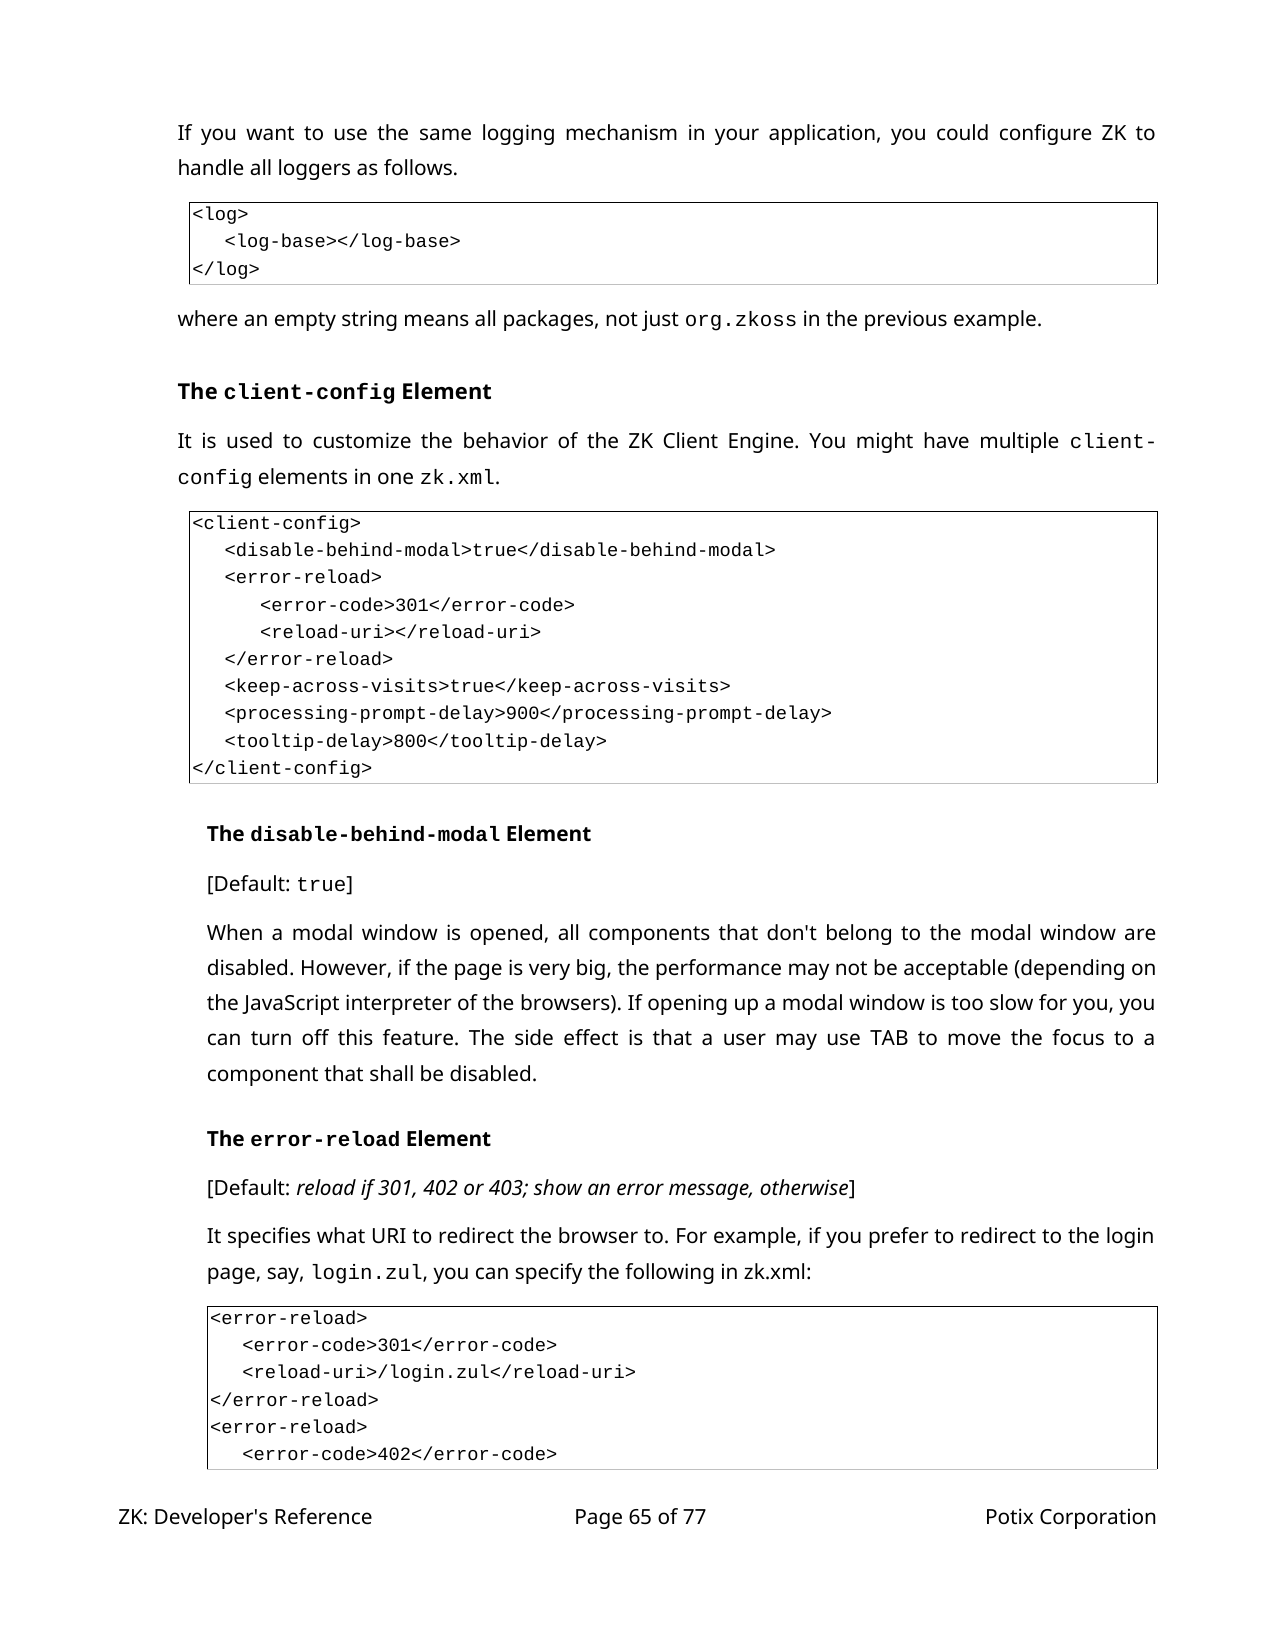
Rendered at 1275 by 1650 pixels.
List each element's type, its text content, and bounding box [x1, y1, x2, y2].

text <tooltip-delay>800</tooltip-delay> [190, 728, 1157, 753]
text <log-base></log-base> [190, 229, 1157, 254]
subtitle The client-config Element [177, 376, 1157, 406]
text <error-reload> [208, 1415, 1157, 1439]
subtitle The disable-behind-modal Element [207, 819, 1157, 848]
text <error-code>402</error-code> [208, 1442, 1157, 1469]
text <disable-behind-modal>true</disable-behind-modal> [190, 538, 1157, 562]
text </error-reload> [190, 647, 1157, 671]
text [Default: reload if 301, 402 or 403; show an error message, otherwise] [207, 1173, 1157, 1201]
text </error-reload> [208, 1388, 1157, 1412]
text [Default: true] [207, 869, 1157, 897]
text <error-code>301</error-code> [208, 1333, 1157, 1357]
text <error-code>301</error-code> [190, 592, 1157, 617]
text <error-reload> [208, 1307, 1157, 1330]
text If you want to use the same logging mechanism in your application, you could configure ZK to handle all loggers as follows. [177, 118, 1157, 182]
text When a modal window is opened, all components that don't belong to the modal window are disabled. However, if the page is very big, the performance may not be acceptable (depending on the JavaScript interpreter of the browsers). If opening up a modal window is too slow for you, you can turn off this feature. The side effect is that a user may use TAB to move the focus to a component that shall be disabled. [207, 918, 1157, 1087]
text where an empty string means all packages, not just org.zkoss in the previous example. [177, 304, 1157, 333]
subtitle The error-reload Element [207, 1124, 1157, 1152]
text <keep-across-visits>true</keep-across-visits> [190, 674, 1157, 698]
text It is used to customize the behavior of the ZK Client Engine. You might have multiple client-config elements in one zk.xml. [177, 426, 1157, 490]
text <reload-uri></reload-uri> [190, 620, 1157, 644]
text <reload-uri>/login.zul</reload-uri> [208, 1360, 1157, 1385]
text </client-config> [190, 756, 1157, 783]
text <processing-prompt-delay>900</processing-prompt-delay> [190, 701, 1157, 726]
text </log> [190, 257, 1157, 284]
text <error-reload> [190, 565, 1157, 589]
text It specifies what URI to redirect the browser to. For example, if you prefer to redirect to the login page, say, login.zul, you can specify the following in zk.xml: [207, 1222, 1157, 1285]
text <log> [190, 203, 1157, 226]
text <client-config> [190, 512, 1157, 535]
